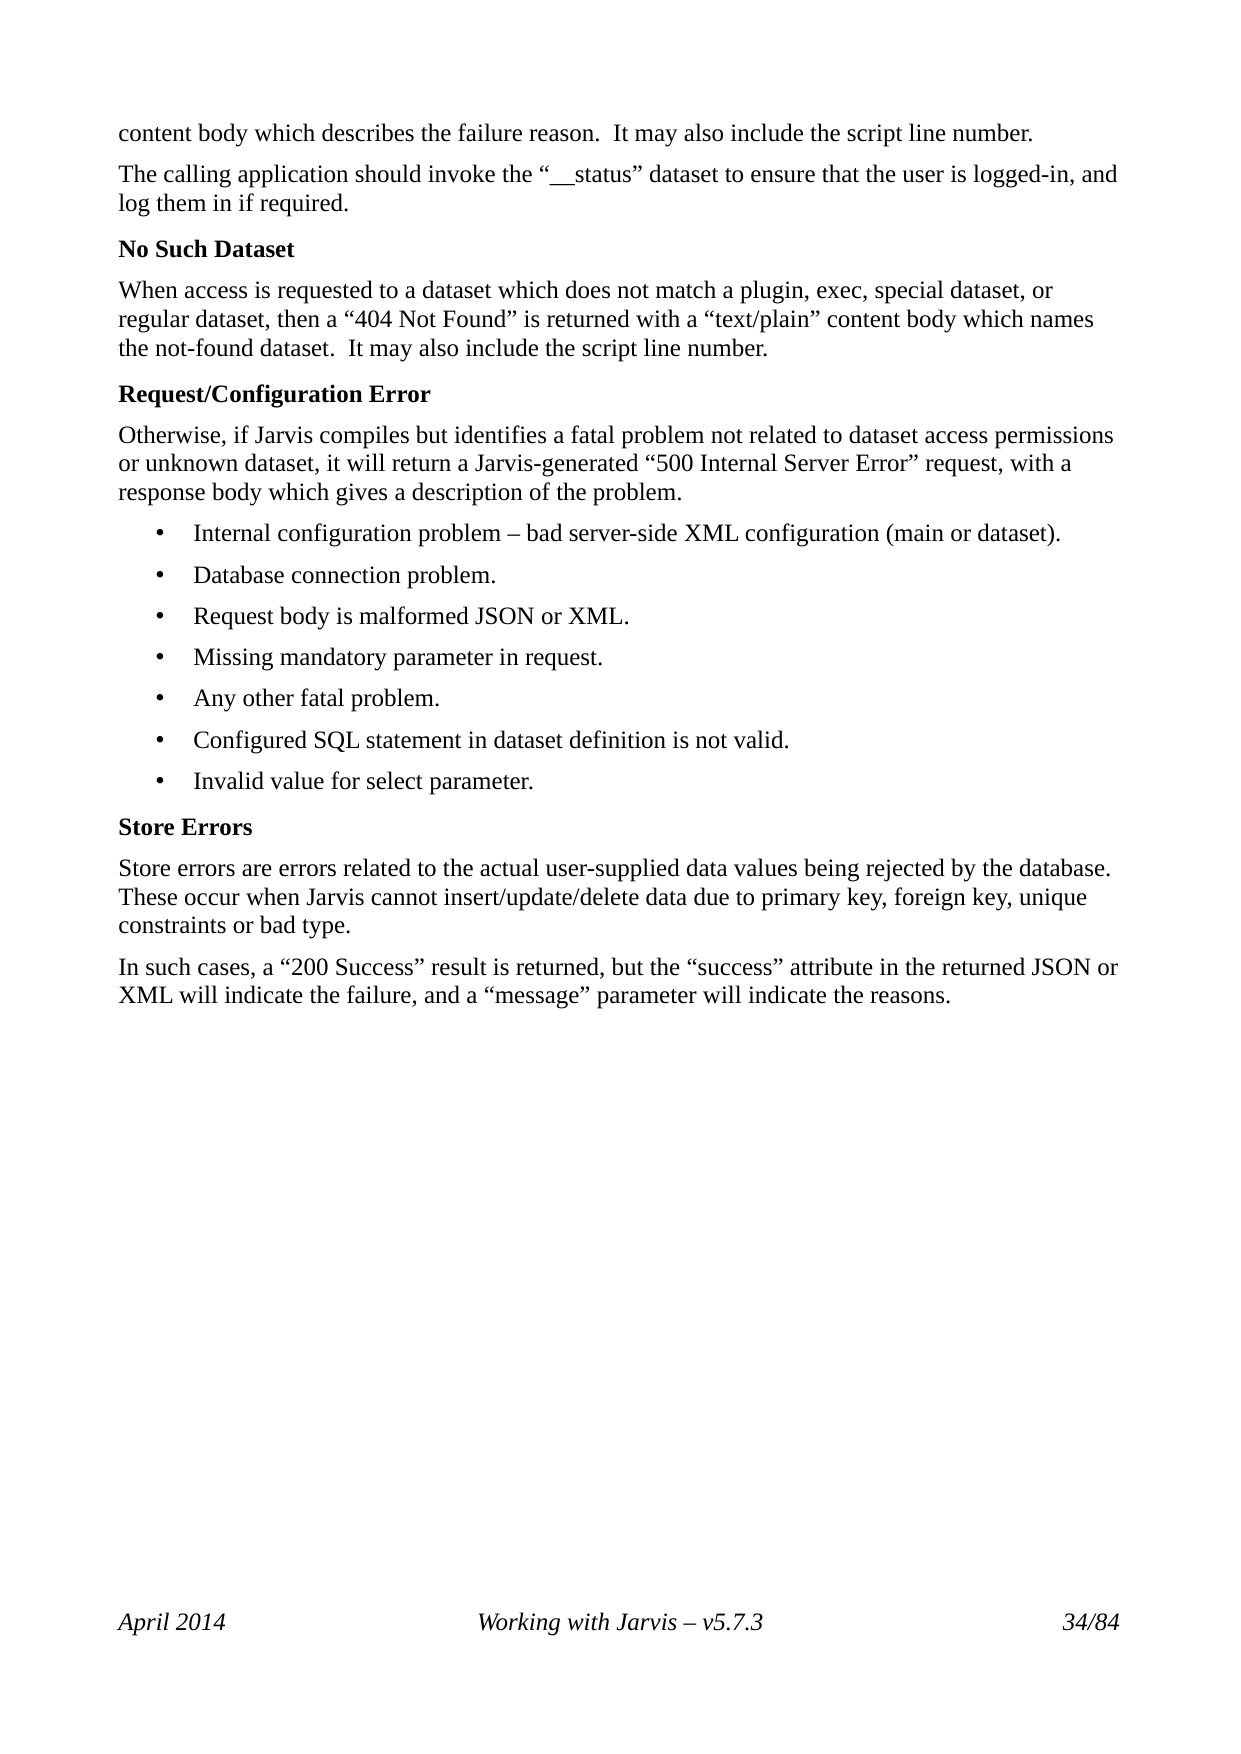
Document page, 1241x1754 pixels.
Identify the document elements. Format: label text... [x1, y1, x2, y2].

list Database connection problem. [156, 560, 1122, 588]
text content body which describes the failure reason. It may also include the script line number. [118, 118, 1122, 147]
text The calling application should invoke the “__status” dataset to ensure that the user is logged-in, and log them in if required. [118, 159, 1122, 217]
subtitle Store Errors [118, 812, 1122, 841]
text When access is requested to a dataset which does not match a plugin, exec, special dataset, or regular dataset, then a “404 Not Found” is returned with a “text/plain” content body which names the not-found dataset. It may also include the script line number. [118, 275, 1122, 361]
text In such cases, a “200 Success” result is returned, but the “success” attribute in the returned JSON or XML will indicate the failure, and a “message” parameter will indicate the reasons. [118, 952, 1122, 1009]
list Configured SQL statement in dataset definition is not valid. [156, 725, 1122, 753]
list Invalid value for select parameter. [156, 766, 1122, 795]
list Missing mandatory parameter in request. [156, 642, 1122, 671]
subtitle No Such Dataset [118, 234, 1122, 263]
subtitle Request/Configuration Error [118, 379, 1122, 407]
list Request body is malformed JSON or XML. [156, 601, 1122, 630]
list Internal configuration problem – bad server-side XML configuration (main or dataset). [156, 518, 1122, 547]
text Otherwise, if Jarvis compiles but identifies a fatal problem not related to dataset access permissions or unknown dataset, it will return a Jarvis-generated “500 Internal Server Error” request, with a response body which gives a description of the problem. [118, 420, 1122, 506]
list Any other fatal problem. [156, 683, 1122, 712]
text Store errors are errors related to the actual user-supplied data values being rejected by the database. These occur when Jarvis cannot insert/update/delete data due to primary key, foreign key, unique constraints or bad type. [118, 853, 1122, 939]
